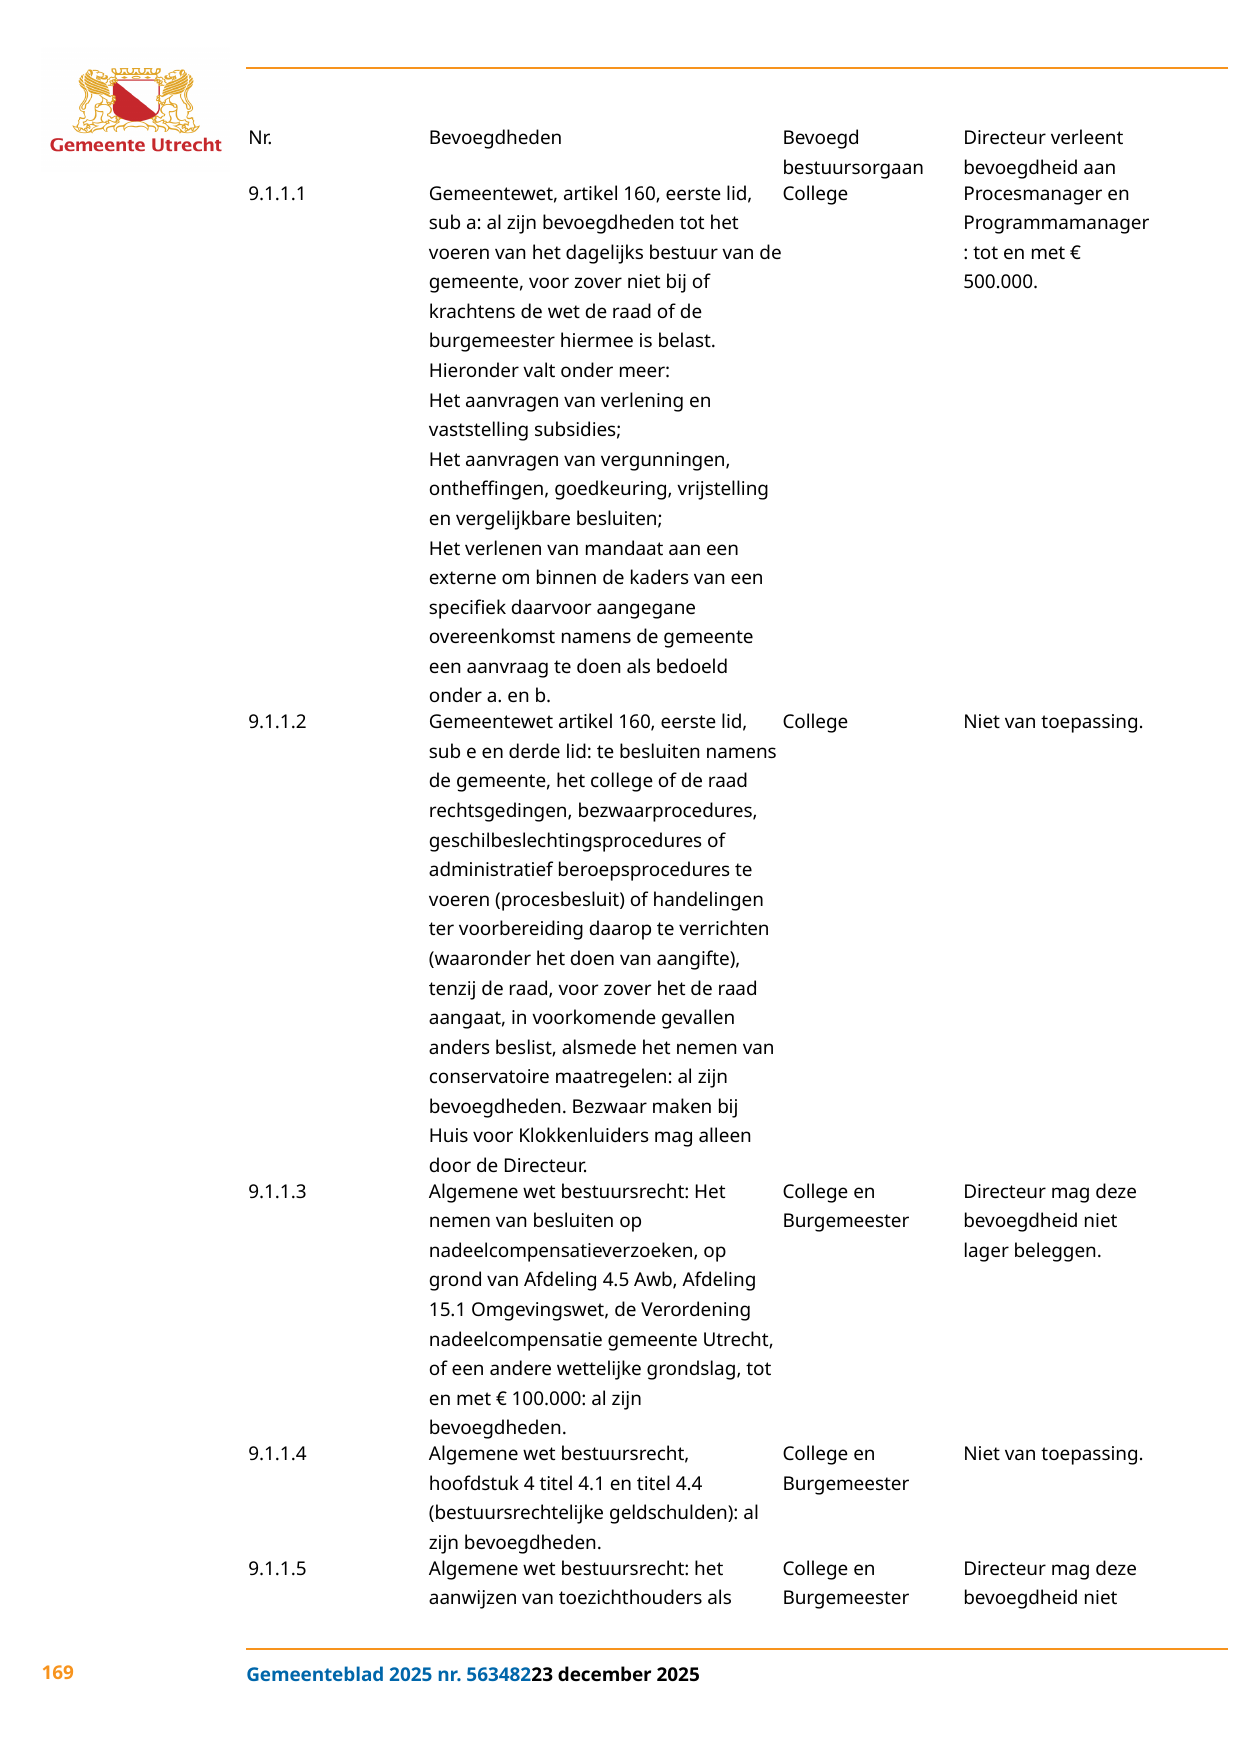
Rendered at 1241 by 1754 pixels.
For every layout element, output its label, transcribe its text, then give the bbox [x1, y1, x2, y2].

table_cell Directeur mag deze bevoegdheid niet lager beleggen. [963, 1178, 1152, 1440]
table_cell 9.1.1.1 [248, 180, 429, 708]
table_cell College en Burgemeester [782, 1440, 963, 1555]
table_cell 9.1.1.5 [248, 1555, 429, 1610]
table_header Nr. [248, 125, 429, 180]
table_cell 9.1.1.4 [248, 1440, 429, 1555]
table_cell College en Burgemeester [782, 1178, 963, 1440]
table_cell College [782, 709, 963, 1178]
table_cell Gemeentewet artikel 160, eerste lid, sub e en derde lid: te besluiten namens de gemeente, het college of de raad rechtsgedingen, bezwaarprocedures, geschilbeslechtingsprocedures of administratief beroepsprocedures te voeren (procesbesluit) of handelingen ter voorbereiding daarop te verrichten (waaronder het doen van aangifte), tenzij de raad, voor zover het de raad aangaat, in voorkomende gevallen anders beslist, alsmede het nemen van conservatoire maatregelen: al zijn bevoegdheden. Bezwaar maken bij Huis voor Klokkenluiders mag alleen door de Directeur. [429, 709, 782, 1178]
table_cell Algemene wet bestuursrecht, hoofdstuk 4 titel 4.1 en titel 4.4 (bestuursrechtelijke geldschulden): al zijn bevoegdheden. [429, 1440, 782, 1555]
table_cell College [782, 180, 963, 708]
table_cell Algemene wet bestuursrecht: het aanwijzen van toezichthouders als [429, 1555, 782, 1610]
table_header Directeur verleent bevoegdheid aan [963, 125, 1152, 180]
table_header Bevoegd bestuursorgaan [782, 125, 963, 180]
table_cell Niet van toepassing. [963, 709, 1152, 1178]
table_cell Niet van toepassing. [963, 1440, 1152, 1555]
table_header Bevoegdheden [429, 125, 782, 180]
table_cell Gemeentewet, artikel 160, eerste lid, sub a: al zijn bevoegdheden tot het voeren van het dagelijks bestuur van de gemeente, voor zover niet bij of krachtens de wet de raad of de burgemeester hiermee is belast. Hieronder valt onder meer: Het aanvragen van verlening en vaststelling subsidies; Het aanvragen van vergunningen, ontheffingen, goedkeuring, vrijstelling en vergelijkbare besluiten; Het verlenen van mandaat aan een externe om binnen de kaders van een specifiek daarvoor aangegane overeenkomst namens de gemeente een aanvraag te doen als bedoeld onder a. en b. [429, 180, 782, 708]
table_cell Algemene wet bestuursrecht: Het nemen van besluiten op nadeelcompensatieverzoeken, op grond van Afdeling 4.5 Awb, Afdeling 15.1 Omgevingswet, de Verordening nadeelcompensatie gemeente Utrecht, of een andere wettelijke grondslag, tot en met € 100.000: al zijn bevoegdheden. [429, 1178, 782, 1440]
table_cell 9.1.1.2 [248, 709, 429, 1178]
table_cell 9.1.1.3 [248, 1178, 429, 1440]
table_cell Directeur mag deze bevoegdheid niet [963, 1555, 1152, 1610]
table_cell Procesmanager en Programmamanager: tot en met € 500.000. [963, 180, 1152, 708]
picture [41, 47, 231, 172]
table_cell College en Burgemeester [782, 1555, 963, 1610]
